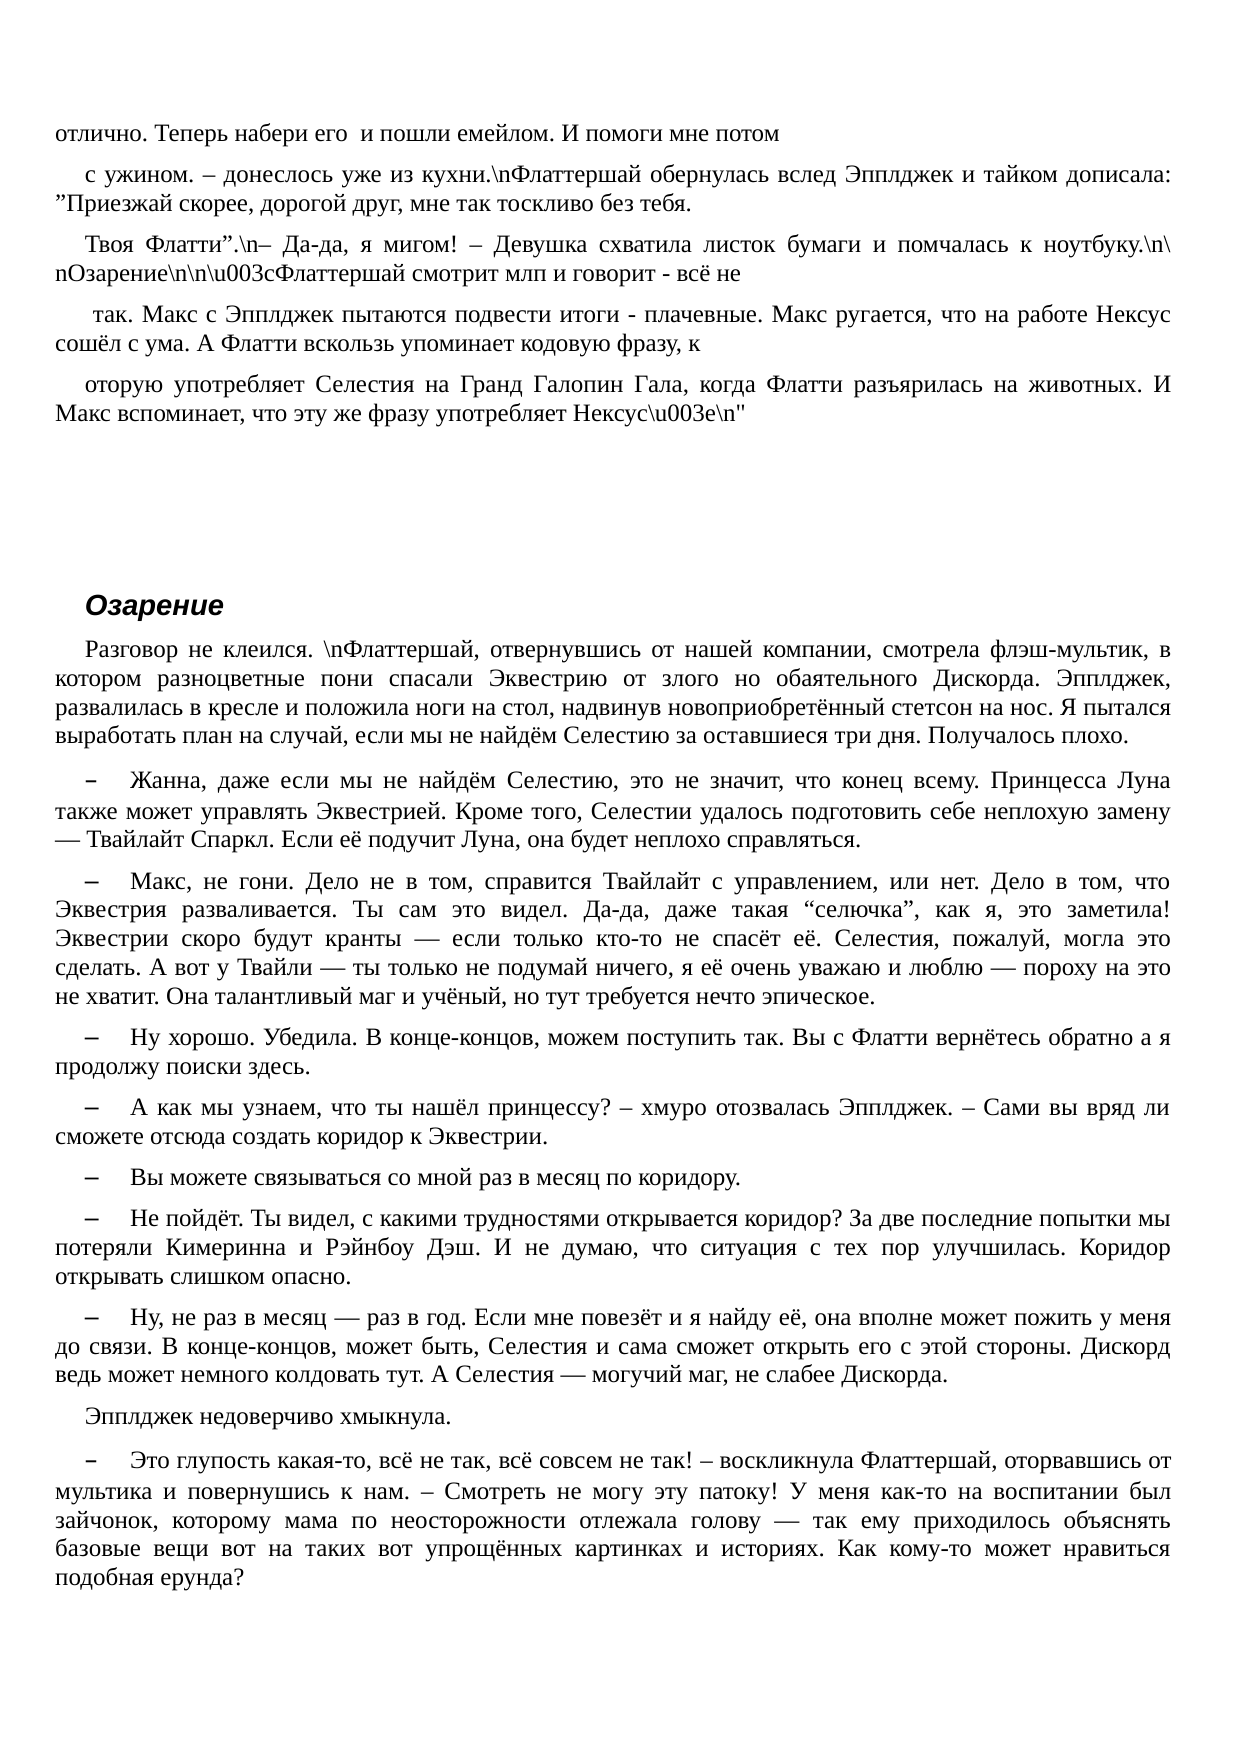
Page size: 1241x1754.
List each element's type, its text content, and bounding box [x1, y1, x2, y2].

text Эпплджек недоверчиво хмыкнула. [55, 1401, 1172, 1429]
list Ну, не раз в месяц — раз в год. Если мне повезёт и я найду её, она вполне может пожить у меня до связи. В конце-концов, может быть, Селестия и сама сможет открыть его с этой стороны. Дискорд ведь может немного колдовать тут. А Селестия — могучий маг, не слабее Дискорда. [55, 1302, 1172, 1388]
text Твоя Флатти”.\n– Да-да, я мигом! – Девушка схватила листок бумаги и помчалась к ноутбуку.\n\nОзарение\n\n\u003cФлаттершай смотрит млп и говорит - всё не [55, 229, 1172, 287]
text так. Макс с Эпплджек пытаются подвести итоги - плачевные. Макс ругается, что на работе Нексус сошёл с ума. А Флатти вскользь упоминает кодовую фразу, к [55, 299, 1172, 357]
list Макс, не гони. Дело не в том, справится Твайлайт с управлением, или нет. Дело в том, что Эквестрия разваливается. Ты сам это видел. Да-да, даже такая “селючка”, как я, это заметила! Эквестрии скоро будут кранты — если только кто-то не спасёт её. Селестия, пожалуй, могла это сделать. А вот у Твайли — ты только не подумай ничего, я её очень уважаю и люблю — пороху на это не хватит. Она талантливый маг и учёный, но тут требуется нечто эпическое. [55, 866, 1172, 1009]
list Не пойдёт. Ты видел, с какими трудностями открывается коридор? За две последние попытки мы потеряли Кимеринна и Рэйнбоу Дэш. И не думаю, что ситуация с тех пор улучшилась. Коридор открывать слишком опасно. [55, 1203, 1172, 1289]
list Жанна, даже если мы не найдём Селестию, это не значит, что конец всему. Принцесса Луна также может управлять Эквестрией. Кроме того, Селестии удалось подготовить себе неплохую замену — Твайлайт Спаркл. Если её подучит Луна, она будет неплохо справляться. [55, 762, 1172, 853]
list Ну хорошо. Убедила. В конце-концов, можем поступить так. Вы с Флатти вернётесь обратно а я продолжу поиски здесь. [55, 1022, 1172, 1079]
list А как мы узнаем, что ты нашёл принцессу? – хмуро отозвалась Эпплджек. – Сами вы вряд ли сможете отсюда создать коридор к Эквестрии. [55, 1092, 1172, 1149]
text Разговор не клеился. \nФлаттершай, отвернувшись от нашей компании, смотрела флэш-мультик, в котором разноцветные пони спасали Эквестрию от злого но обаятельного Дискорда. Эпплджек, развалилась в кресле и положила ноги на стол, надвинув новоприобретённый стетсон на нос. Я пытался выработать план на случай, если мы не найдём Селестию за оставшиеся три дня. Получалось плохо. [55, 634, 1172, 749]
subtitle Озарение [55, 588, 1172, 622]
list Вы можете связываться со мной раз в месяц по коридору. [55, 1162, 1172, 1191]
text с ужином. – донеслось уже из кухни.\nФлаттершай обернулась вслед Эпплджек и тайком дописала: ”Приезжай скорее, дорогой друг, мне так тоскливо без тебя. [55, 159, 1172, 217]
text отлично. Теперь набери его и пошли емейлом. И помоги мне потом [55, 118, 1172, 147]
text оторую употребляет Селестия на Гранд Галопин Гала, когда Флатти разъярилась на животных. И Макс вспоминает, что эту же фразу употребляет Нексус\u003e\n" [55, 369, 1172, 427]
list Это глупость какая-то, всё не так, всё совсем не так! – воскликнула Флаттершай, оторвавшись от мультика и повернушись к нам. – Смотреть не могу эту патоку! У меня как-то на воспитании был зайчонок, которому мама по неосторожности отлежала голову — так ему приходилось объяснять базовые вещи вот на таких вот упрощённых картинках и историях. Как кому-то может нравиться подобная ерунда? [55, 1442, 1172, 1591]
